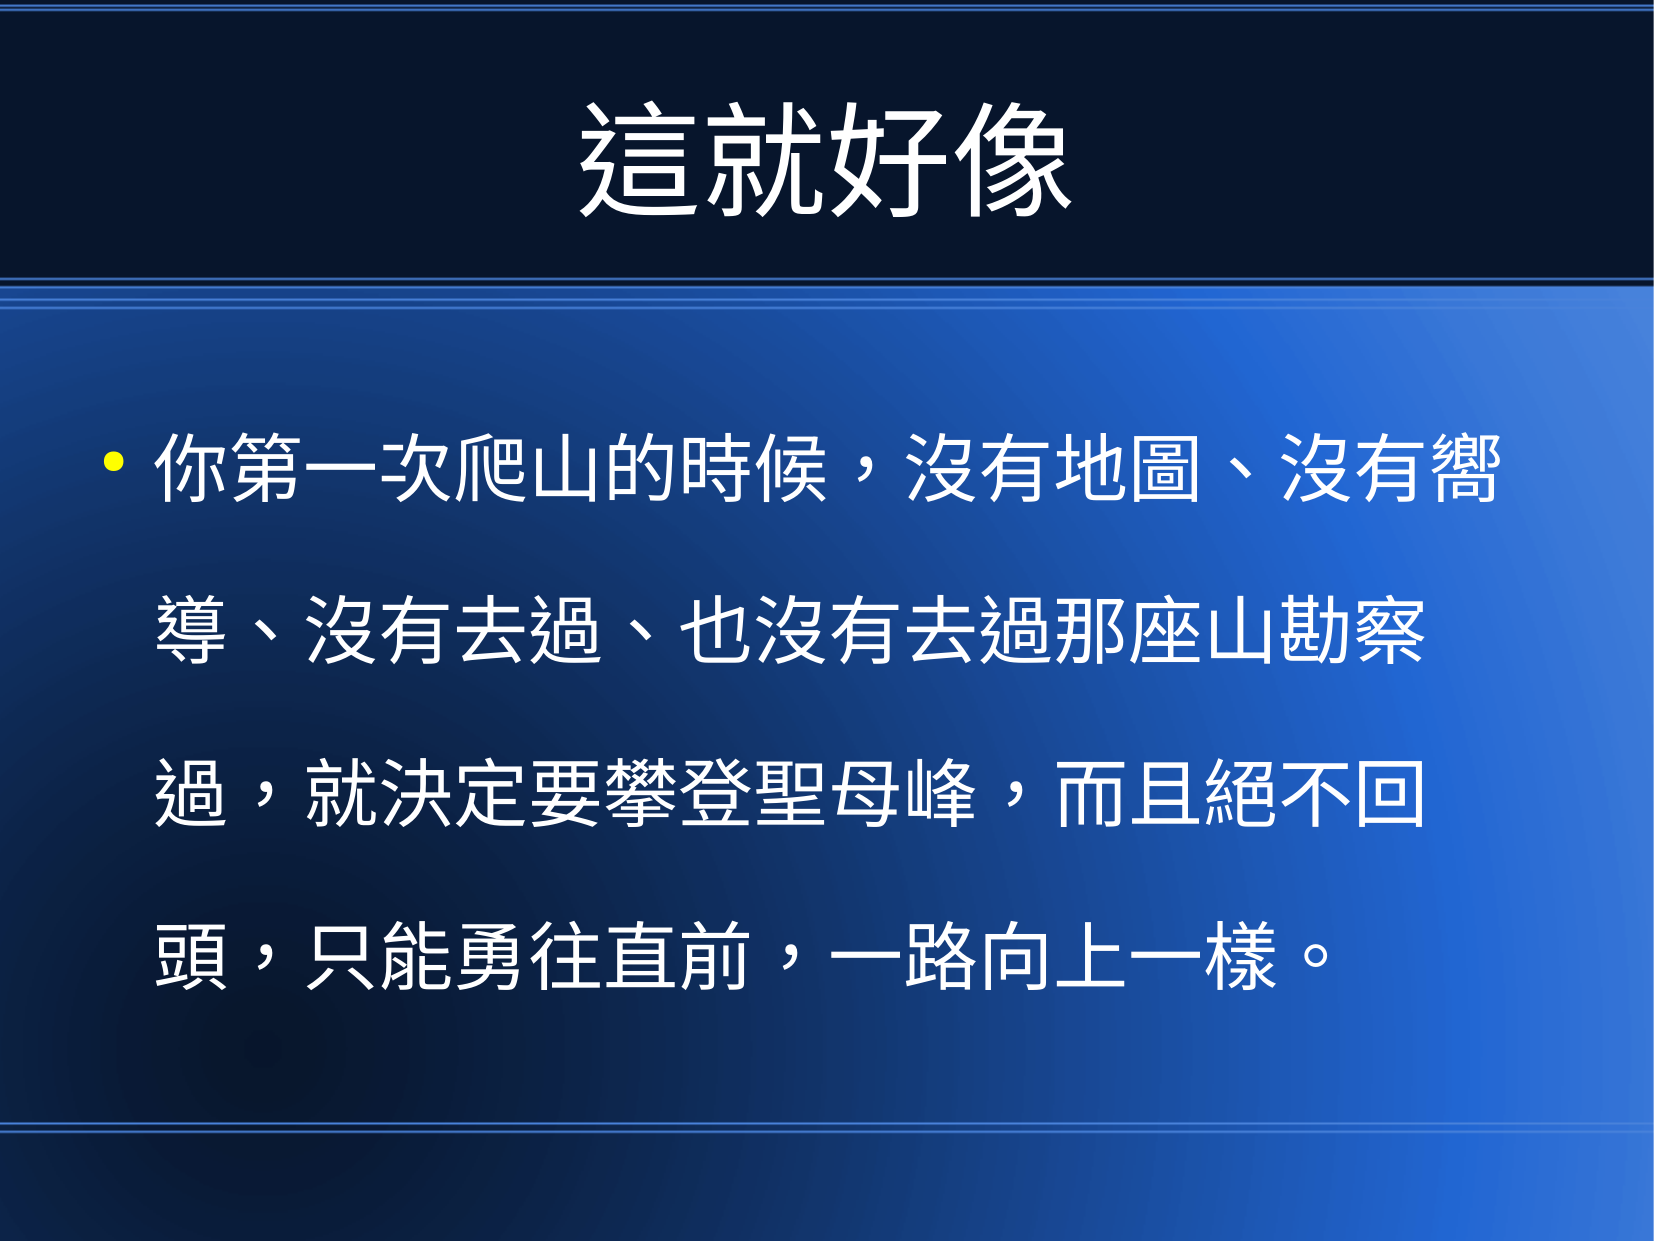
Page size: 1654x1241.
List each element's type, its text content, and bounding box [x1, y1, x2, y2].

title 這就好像 [82, 49, 1571, 257]
list 你第一次爬山的時候，沒有地圖、沒有嚮導、沒有去過、也沒有去過那座山勘察過，就決定要攀登聖母峰，而且絕不回頭，只能勇往直前，一路向上一樣。 [82, 355, 1571, 1241]
picture [0, 0, 1654, 1241]
